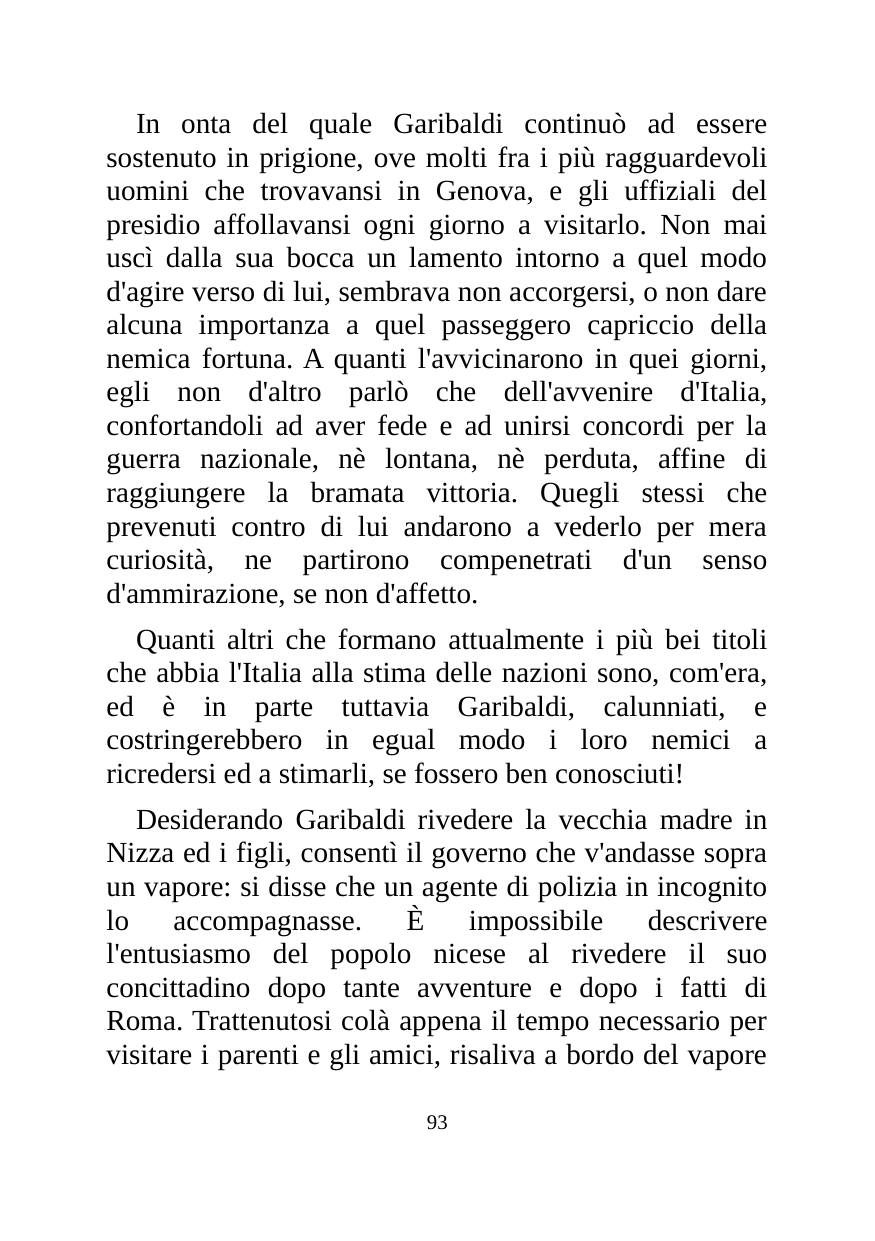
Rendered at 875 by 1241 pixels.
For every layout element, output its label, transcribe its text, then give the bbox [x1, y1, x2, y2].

text Desiderando Garibaldi rivedere la vecchia madre in Nizza ed i figli, consentì il governo che v'andasse sopra un vapore: si disse che un agente di polizia in incognito lo accompagnasse. È impossibile descrivere l'entusiasmo del popolo nicese al rivedere il suo concittadino dopo tante avventure e dopo i fatti di Roma. Trattenutosi colà appena il tempo necessario per visitare i parenti e gli amici, risaliva a bordo del vapore [106, 802, 768, 1070]
text Quanti altri che formano attualmente i più bei titoli che abbia l'Italia alla stima delle nazioni sono, com'era, ed è in parte tuttavia Garibaldi, calunniati, e costringerebbero in egual modo i loro nemici a ricredersi ed a stimarli, se fossero ben conosciuti! [106, 622, 768, 789]
text In onta del quale Garibaldi continuò ad essere sostenuto in prigione, ove molti fra i più ragguardevoli uomini che trovavansi in Genova, e gli uffiziali del presidio affollavansi ogni giorno a visitarlo. Non mai uscì dalla sua bocca un lamento intorno a quel modo d'agire verso di lui, sembrava non accorgersi, o non dare alcuna importanza a quel passeggero capriccio della nemica fortuna. A quanti l'avvicinarono in quei giorni, egli non d'altro parlò che dell'avvenire d'Italia, confortandoli ad aver fede e ad unirsi concordi per la guerra nazionale, nè lontana, nè perduta, affine di raggiungere la bramata vittoria. Quegli stessi che prevenuti contro di lui andarono a vederlo per mera curiosità, ne partirono compenetrati d'un senso d'ammirazione, se non d'affetto. [106, 106, 768, 609]
